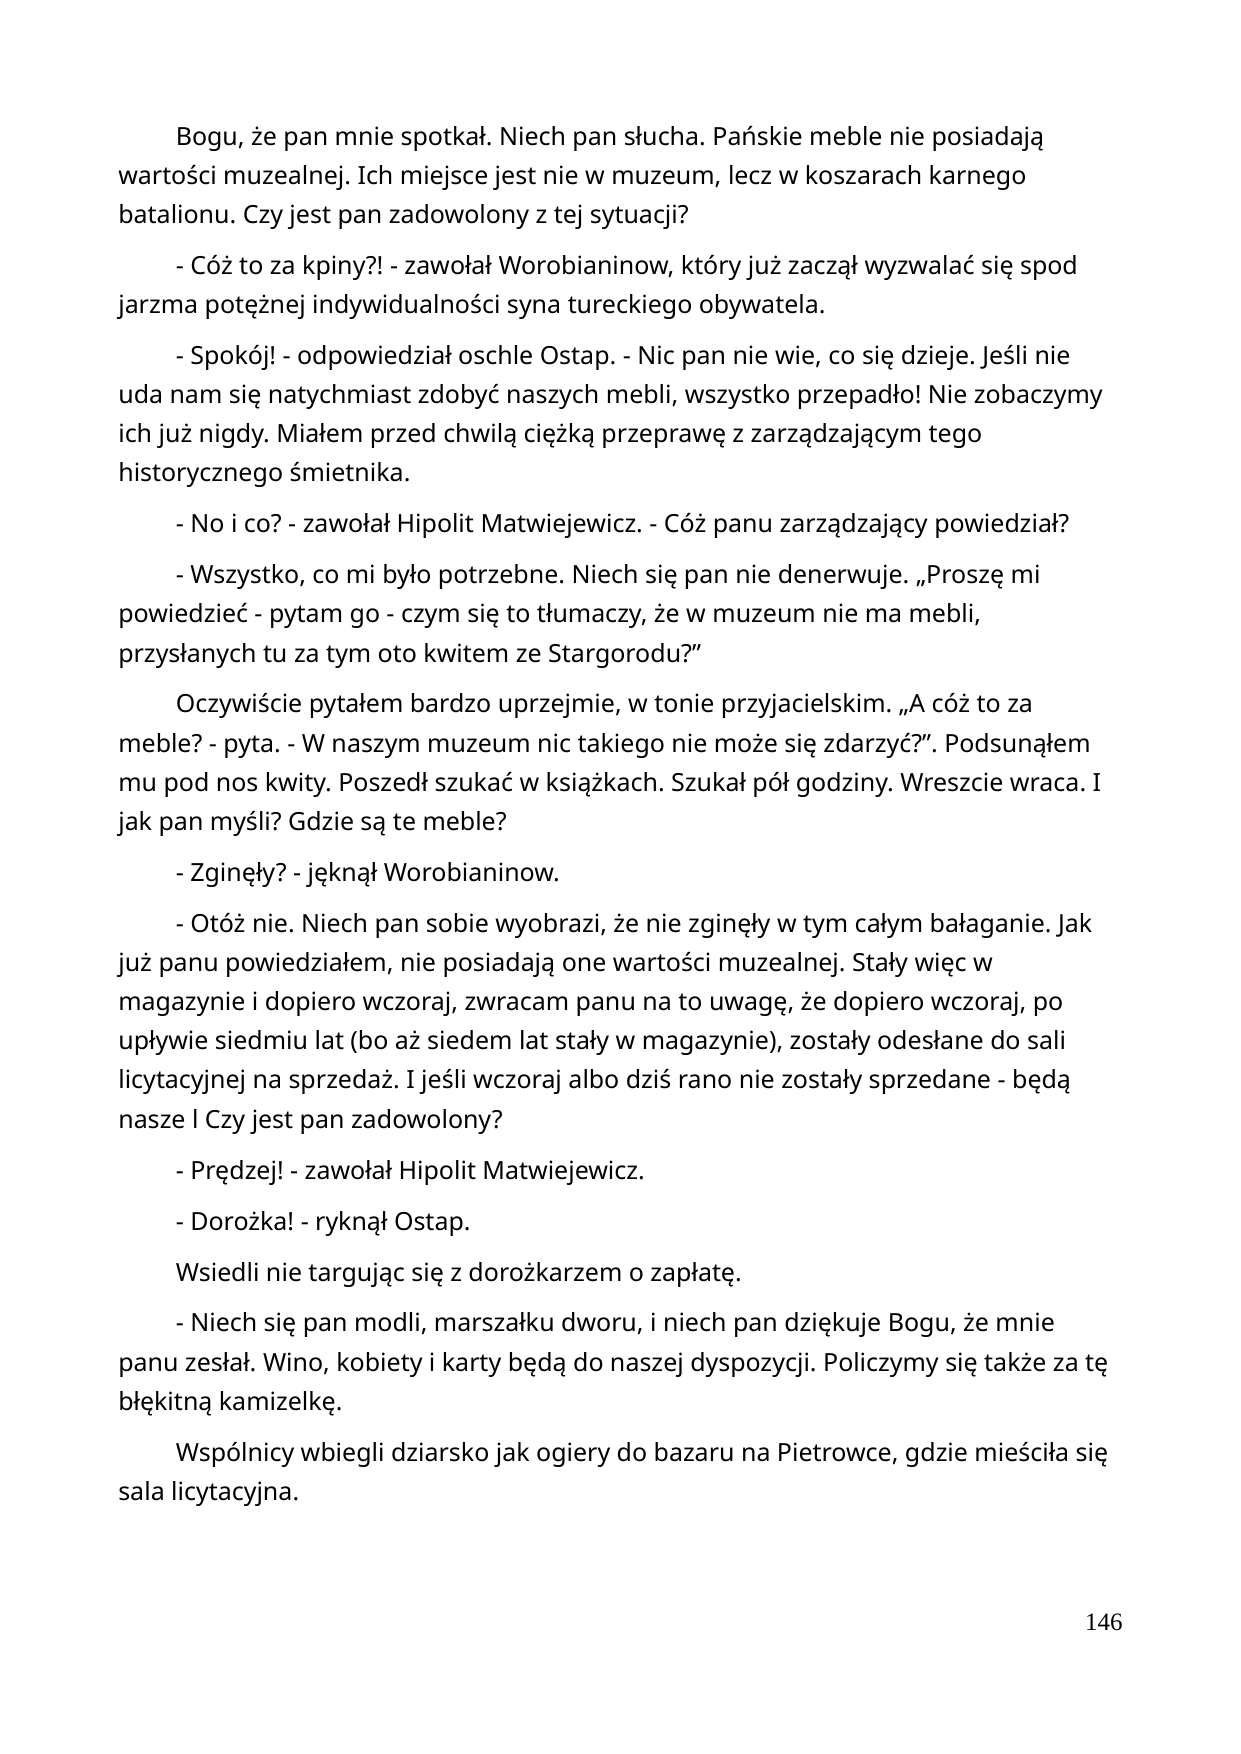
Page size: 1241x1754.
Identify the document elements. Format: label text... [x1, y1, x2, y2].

text - Cóż to za kpiny?! - zawołał Worobianinow, który już zaczął wyzwalać się spod jarzma potężnej indywidualności syna tureckiego obywatela. [118, 247, 1122, 321]
text Oczywiście pytałem bardzo uprzejmie, w tonie przyjacielskim. „A cóż to za meble? - pyta. - W naszym muzeum nic takiego nie może się zdarzyć?”. Podsunąłem mu pod nos kwity. Poszedł szukać w książkach. Szukał pół godziny. Wreszcie wraca. I jak pan myśli? Gdzie są te meble? [118, 686, 1122, 838]
text Wspólnicy wbiegli dziarsko jak ogiery do bazaru na Pietrowce, gdzie mieściła się sala licytacyjna. [118, 1434, 1122, 1508]
text - Otóż nie. Niech pan sobie wyobrazi, że nie zginęły w tym całym bałaganie. Jak już panu powiedziałem, nie posiadają one wartości muzealnej. Stały więc w magazynie i dopiero wczoraj, zwracam panu na to uwagę, że dopiero wczoraj, po upływie siedmiu lat (bo aż siedem lat stały w magazynie), zostały odesłane do sali licytacyjnej na sprzedaż. I jeśli wczoraj albo dziś rano nie zostały sprzedane - będą nasze l Czy jest pan zadowolony? [118, 906, 1122, 1135]
text Bogu, że pan mnie spotkał. Niech pan słucha. Pańskie meble nie posiadają wartości muzealnej. Ich miejsce jest nie w muzeum, lecz w koszarach karnego batalionu. Czy jest pan zadowolony z tej sytuacji? [118, 118, 1122, 231]
text - Spokój! - odpowiedział oschle Ostap. - Nic pan nie wie, co się dzieje. Jeśli nie uda nam się natychmiast zdobyć naszych mebli, wszystko przepadło! Nie zobaczymy ich już nigdy. Miałem przed chwilą ciężką przeprawę z zarządzającym tego historycznego śmietnika. [118, 337, 1122, 489]
text Wsiedli nie targując się z dorożkarzem o zapłatę. [118, 1254, 1122, 1288]
text - Prędzej! - zawołał Hipolit Matwiejewicz. [118, 1152, 1122, 1186]
text - No i co? - zawołał Hipolit Matwiejewicz. - Cóż panu zarządzający powiedział? [118, 506, 1122, 540]
text - Dorożka! - ryknął Ostap. [118, 1203, 1122, 1237]
text - Wszystko, co mi było potrzebne. Niech się pan nie denerwuje. „Proszę mi powiedzieć - pytam go - czym się to tłumaczy, że w muzeum nie ma mebli, przysłanych tu za tym oto kwitem ze Stargorodu?” [118, 557, 1122, 669]
text - Zginęły? - jęknął Worobianinow. [118, 854, 1122, 889]
text - Niech się pan modli, marszałku dworu, i niech pan dziękuje Bogu, że mnie panu zesłał. Wino, kobiety i karty będą do naszej dyspozycji. Policzymy się także za tę błękitną kamizelkę. [118, 1305, 1122, 1417]
